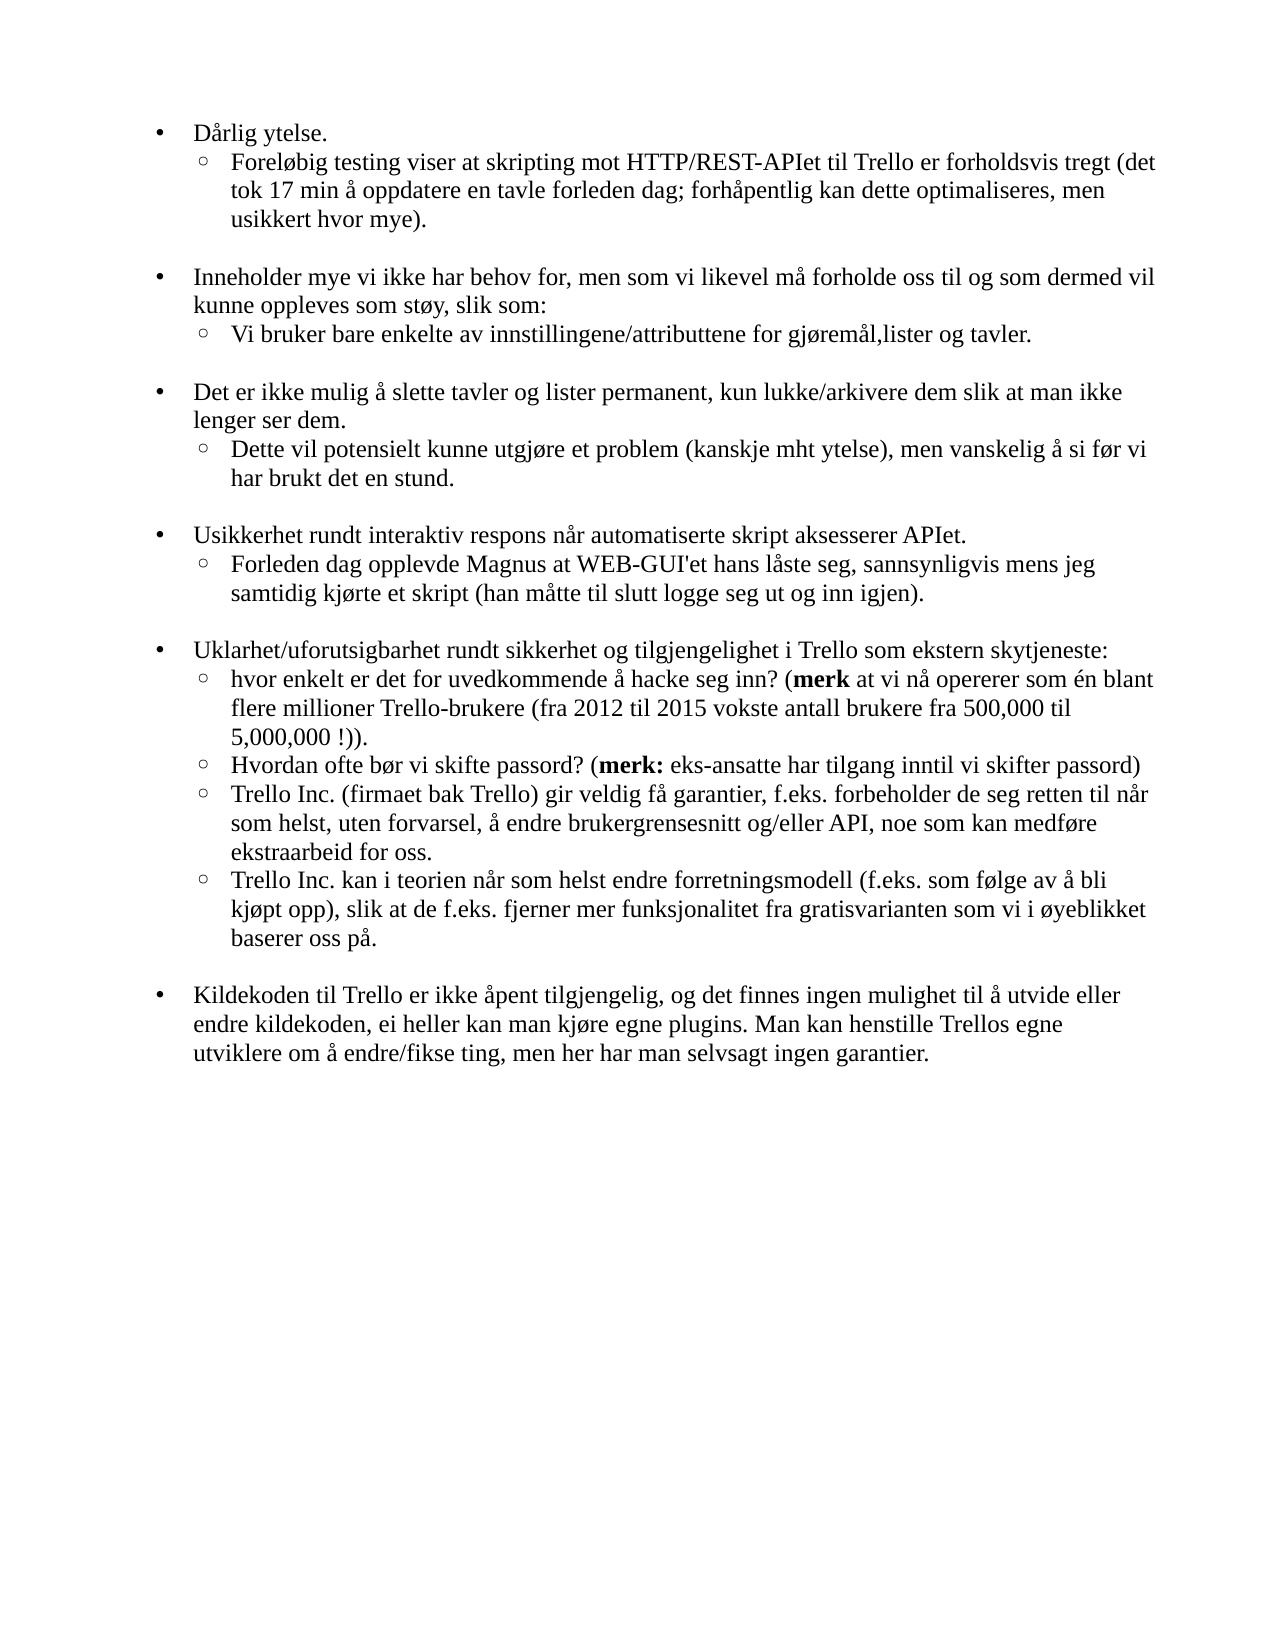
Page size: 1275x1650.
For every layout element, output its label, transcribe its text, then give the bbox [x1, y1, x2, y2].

list Det er ikke mulig å slette tavler og lister permanent, kun lukke/arkivere dem slik at man ikke lenger ser dem. [156, 377, 1157, 434]
list Usikkerhet rundt interaktiv respons når automatiserte skript aksesserer APIet. [156, 521, 1157, 549]
list Hvordan ofte bør vi skifte passord? (merk: eks-ansatte har tilgang inntil vi skifter passord) [193, 751, 1157, 779]
list Kildekoden til Trello er ikke åpent tilgjengelig, og det finnes ingen mulighet til å utvide eller endre kildekoden, ei heller kan man kjøre egne plugins. Man kan henstille Trellos egne utviklere om å endre/fikse ting, men her har man selvsagt ingen garantier. [156, 981, 1157, 1067]
list hvor enkelt er det for uvedkommende å hacke seg inn? (merk at vi nå opererer som én blant flere millioner Trello-brukere (fra 2012 til 2015 vokste antall brukere fra 500,000 til 5,000,000 !)). [193, 664, 1157, 751]
list Inneholder mye vi ikke har behov for, men som vi likevel må forholde oss til og som dermed vil kunne oppleves som støy, slik som: [156, 262, 1157, 319]
list Trello Inc. kan i teorien når som helst endre forretningsmodell (f.eks. som følge av å bli kjøpt opp), slik at de f.eks. fjerner mer funksjonalitet fra gratisvarianten som vi i øyeblikket baserer oss på. [193, 866, 1157, 952]
list Uklarhet/uforutsigbarhet rundt sikkerhet og tilgjengelighet i Trello som ekstern skytjeneste: [156, 636, 1157, 664]
list Forleden dag opplevde Magnus at WEB-GUI'et hans låste seg, sannsynligvis mens jeg samtidig kjørte et skript (han måtte til slutt logge seg ut og inn igjen). [193, 549, 1157, 607]
list Dårlig ytelse. [156, 118, 1157, 147]
list Foreløbig testing viser at skripting mot HTTP/REST-APIet til Trello er forholdsvis tregt (det tok 17 min å oppdatere en tavle forleden dag; forhåpentlig kan dette optimaliseres, men usikkert hvor mye). [193, 147, 1157, 233]
list Dette vil potensielt kunne utgjøre et problem (kanskje mht ytelse), men vanskelig å si før vi har brukt det en stund. [193, 434, 1157, 492]
list Trello Inc. (firmaet bak Trello) gir veldig få garantier, f.eks. forbeholder de seg retten til når som helst, uten forvarsel, å endre brukergrensesnitt og/eller API, noe som kan medføre ekstraarbeid for oss. [193, 779, 1157, 866]
list Vi bruker bare enkelte av innstillingene/attributtene for gjøremål,lister og tavler. [193, 319, 1157, 348]
